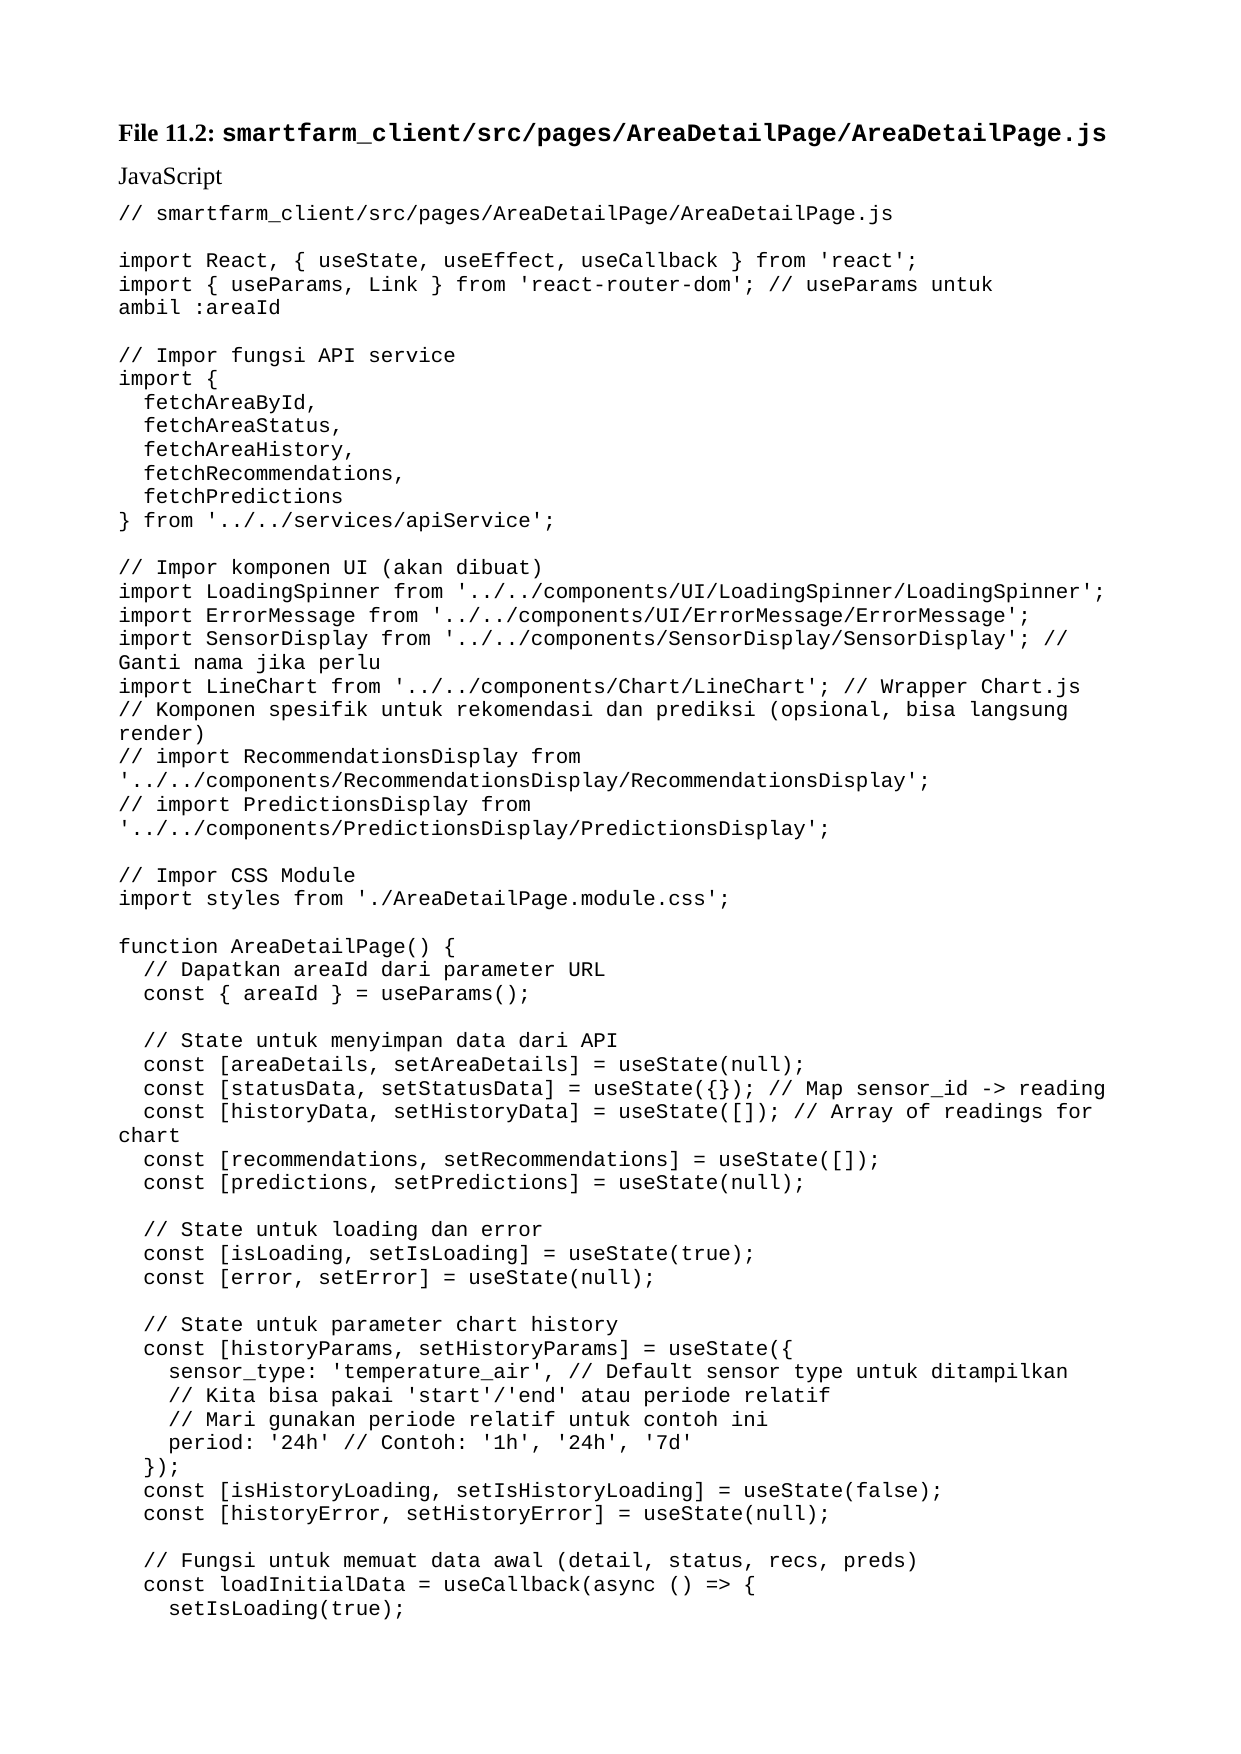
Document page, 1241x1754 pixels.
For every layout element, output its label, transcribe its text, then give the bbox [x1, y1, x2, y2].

text fetchRecommendations, [118, 463, 1122, 486]
text const [recommendations, setRecommendations] = useState([]); [118, 1148, 1122, 1172]
text import { useParams, Link } from 'react-router-dom'; // useParams untuk ambil :areaId [118, 274, 1122, 321]
text // State untuk loading dan error [118, 1219, 1122, 1243]
text // smartfarm_client/src/pages/AreaDetailPage/AreaDetailPage.js [118, 203, 1122, 226]
text const [historyParams, setHistoryParams] = useState({ [118, 1338, 1122, 1361]
text JavaScript [118, 161, 1122, 190]
text const [error, setError] = useState(null); [118, 1267, 1122, 1290]
text sensor_type: 'temperature_air', // Default sensor type untuk ditampilkan [118, 1361, 1122, 1385]
text const [areaDetails, setAreaDetails] = useState(null); [118, 1054, 1122, 1078]
text const [isLoading, setIsLoading] = useState(true); [118, 1243, 1122, 1267]
text // Fungsi untuk memuat data awal (detail, status, recs, preds) [118, 1551, 1122, 1574]
text File 11.2: smartfarm_client/src/pages/AreaDetailPage/AreaDetailPage.js [118, 118, 1122, 149]
text // Komponen spesifik untuk rekomendasi dan prediksi (opsional, bisa langsung render) [118, 699, 1122, 747]
text } from '../../services/apiService'; [118, 510, 1122, 534]
text // Impor CSS Module [118, 865, 1122, 888]
text fetchAreaHistory, [118, 439, 1122, 463]
text const [statusData, setStatusData] = useState({}); // Map sensor_id -> reading [118, 1078, 1122, 1101]
text import SensorDisplay from '../../components/SensorDisplay/SensorDisplay'; // Ganti nama jika perlu [118, 628, 1122, 676]
text // import PredictionsDisplay from '../../components/PredictionsDisplay/PredictionsDisplay'; [118, 794, 1122, 841]
text fetchPredictions [118, 486, 1122, 510]
text function AreaDetailPage() { [118, 936, 1122, 959]
text const [predictions, setPredictions] = useState(null); [118, 1172, 1122, 1196]
text const [isHistoryLoading, setIsHistoryLoading] = useState(false); [118, 1479, 1122, 1503]
text const [historyData, setHistoryData] = useState([]); // Array of readings for chart [118, 1101, 1122, 1148]
text import React, { useState, useEffect, useCallback } from 'react'; [118, 250, 1122, 274]
text import LineChart from '../../components/Chart/LineChart'; // Wrapper Chart.js [118, 676, 1122, 699]
text import styles from './AreaDetailPage.module.css'; [118, 888, 1122, 912]
text // Kita bisa pakai 'start'/'end' atau periode relatif [118, 1385, 1122, 1409]
text const [historyError, setHistoryError] = useState(null); [118, 1503, 1122, 1527]
text const loadInitialData = useCallback(async () => { [118, 1574, 1122, 1598]
text // Mari gunakan periode relatif untuk contoh ini [118, 1409, 1122, 1432]
text // Dapatkan areaId dari parameter URL [118, 959, 1122, 983]
text // State untuk parameter chart history [118, 1314, 1122, 1338]
text import { [118, 368, 1122, 392]
text import LoadingSpinner from '../../components/UI/LoadingSpinner/LoadingSpinner'; [118, 581, 1122, 605]
text // State untuk menyimpan data dari API [118, 1030, 1122, 1054]
text const { areaId } = useParams(); [118, 983, 1122, 1007]
text // import RecommendationsDisplay from '../../components/RecommendationsDisplay/RecommendationsDisplay'; [118, 747, 1122, 794]
text setIsLoading(true); [118, 1598, 1122, 1621]
text fetchAreaStatus, [118, 416, 1122, 439]
text fetchAreaById, [118, 392, 1122, 416]
text }); [118, 1456, 1122, 1479]
text // Impor fungsi API service [118, 344, 1122, 368]
text period: '24h' // Contoh: '1h', '24h', '7d' [118, 1432, 1122, 1456]
text import ErrorMessage from '../../components/UI/ErrorMessage/ErrorMessage'; [118, 605, 1122, 628]
text // Impor komponen UI (akan dibuat) [118, 557, 1122, 581]
